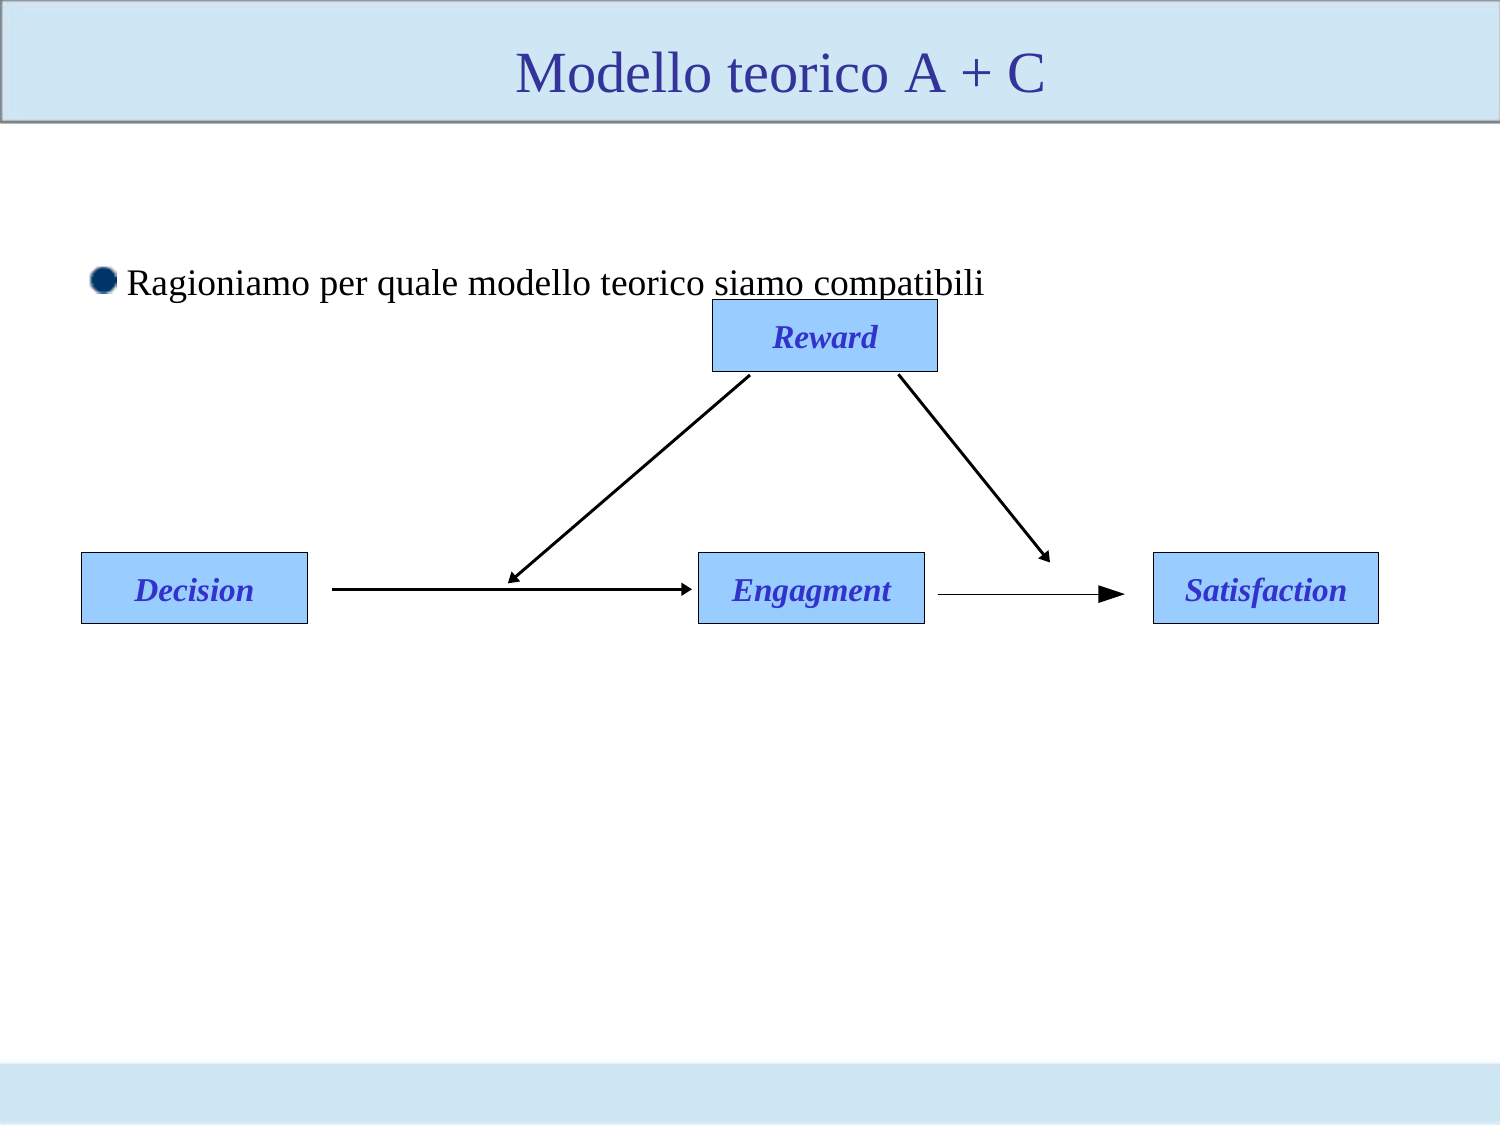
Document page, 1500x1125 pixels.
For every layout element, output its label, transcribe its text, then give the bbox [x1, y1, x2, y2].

text_box Ragioniamo per quale modello teorico siamo compatibili [71, 216, 1497, 312]
text_box Engagment [698, 552, 925, 624]
text_box Reward [712, 299, 938, 372]
text_box Decision [81, 552, 308, 624]
picture [0, 0, 1500, 1125]
title Modello teorico A + C [249, 21, 1313, 117]
